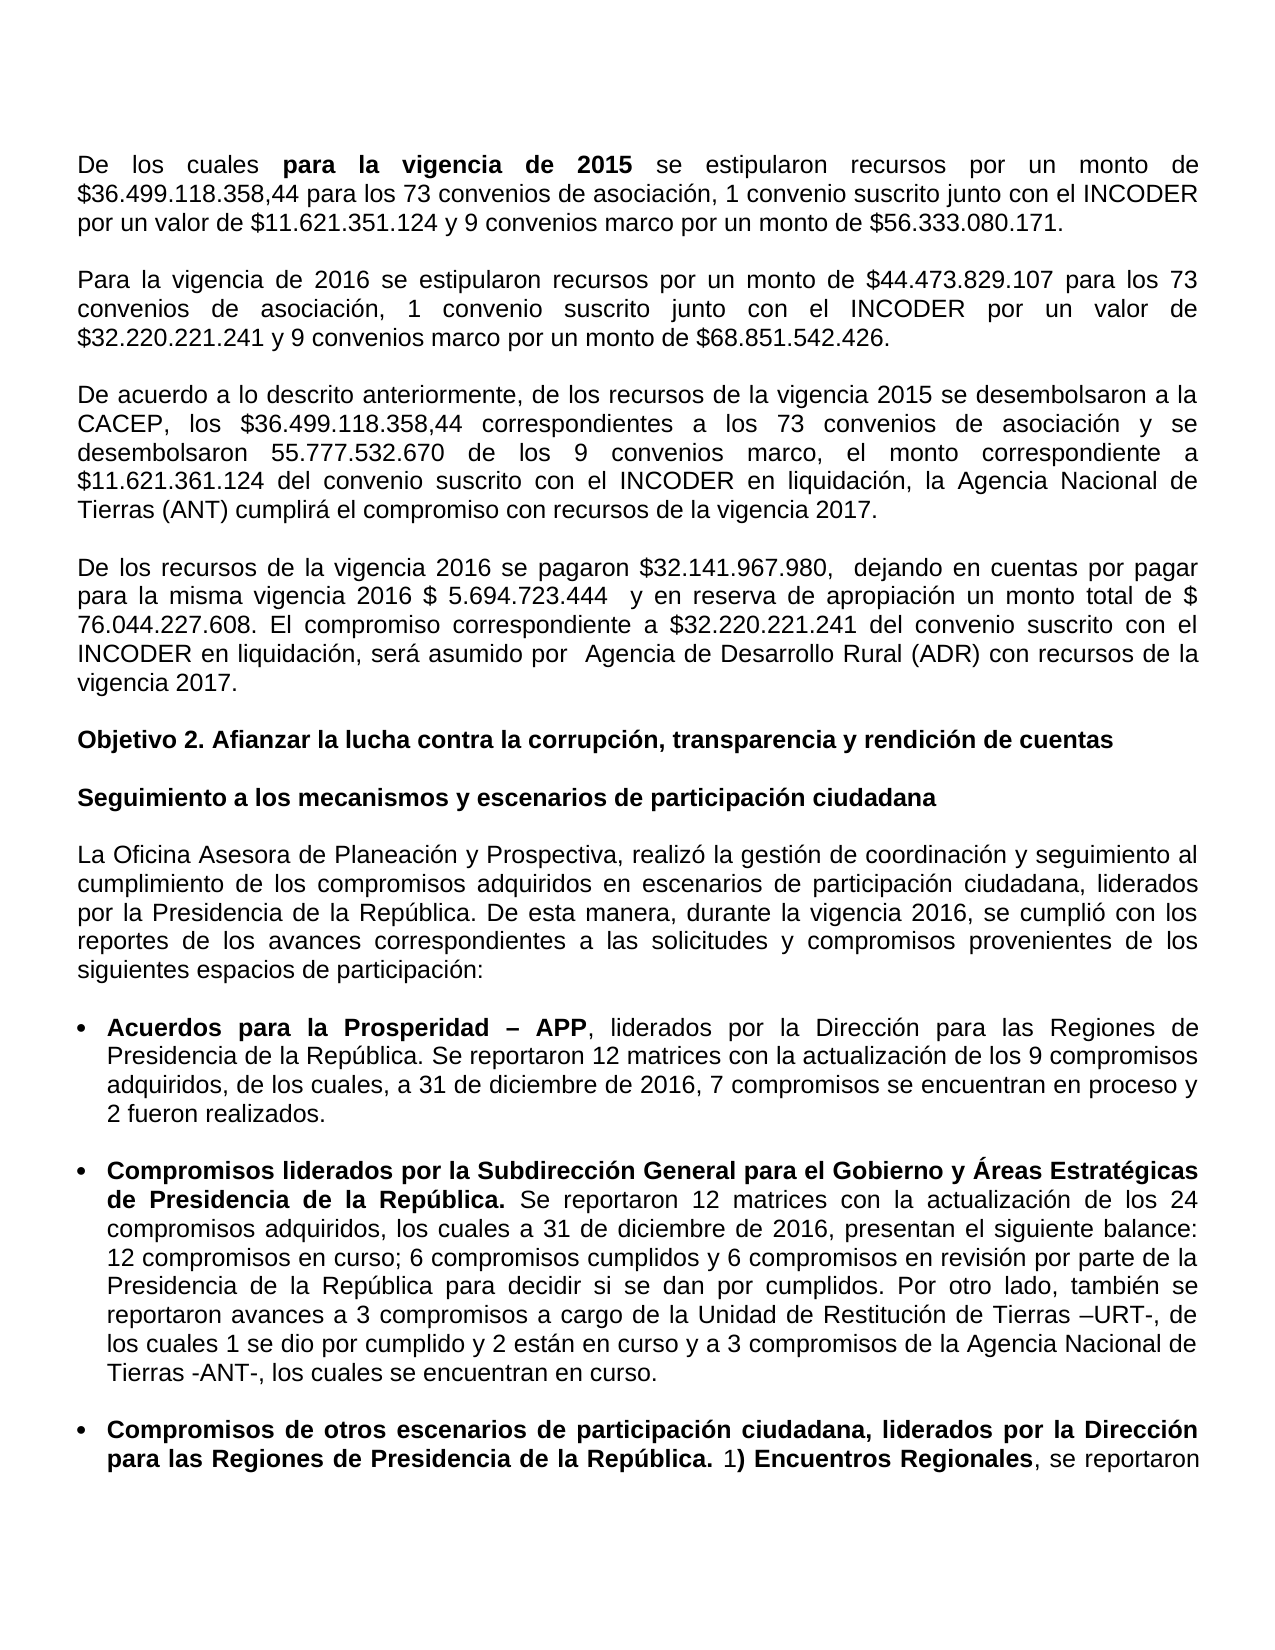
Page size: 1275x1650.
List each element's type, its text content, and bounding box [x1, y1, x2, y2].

text De los cuales para la vigencia de 2015 se estipularon recursos por un monto de $36.499.118.358,44 para los 73 convenios de asociación, 1 convenio suscrito junto con el INCODER por un valor de $11.621.351.124 y 9 convenios marco por un monto de $56.333.080.171. [77, 150, 1200, 236]
text Seguimiento a los mecanismos y escenarios de participación ciudadana [77, 782, 1200, 811]
text Objetivo 2. Afianzar la lucha contra la corrupción, transparencia y rendición de cuentas [77, 725, 1200, 754]
text Para la vigencia de 2016 se estipularon recursos por un monto de $44.473.829.107 para los 73 convenios de asociación, 1 convenio suscrito junto con el INCODER por un valor de $32.220.221.241 y 9 convenios marco por un monto de $68.851.542.426. [77, 265, 1200, 351]
text La Oficina Asesora de Planeación y Prospectiva, realizó la gestión de coordinación y seguimiento al cumplimiento de los compromisos adquiridos en escenarios de participación ciudadana, liderados por la Presidencia de la República. De esta manera, durante la vigencia 2016, se cumplió con los reportes de los avances correspondientes a las solicitudes y compromisos provenientes de los siguientes espacios de participación: [77, 840, 1200, 984]
list Compromisos liderados por la Subdirección General para el Gobierno y Áreas Estratégicas de Presidencia de la República. Se reportaron 12 matrices con la actualización de los 24 compromisos adquiridos, los cuales a 31 de diciembre de 2016, presentan el siguiente balance: 12 compromisos en curso; 6 compromisos cumplidos y 6 compromisos en revisión por parte de la Presidencia de la República para decidir si se dan por cumplidos. Por otro lado, también se reportaron avances a 3 compromisos a cargo de la Unidad de Restitución de Tierras –URT-, de los cuales 1 se dio por cumplido y 2 están en curso y a 3 compromisos de la Agencia Nacional de Tierras -ANT-, los cuales se encuentran en curso. [77, 1156, 1200, 1386]
text De acuerdo a lo descrito anteriormente, de los recursos de la vigencia 2015 se desembolsaron a la CACEP, los $36.499.118.358,44 correspondientes a los 73 convenios de asociación y se desembolsaron 55.777.532.670 de los 9 convenios marco, el monto correspondiente a $11.621.361.124 del convenio suscrito con el INCODER en liquidación, la Agencia Nacional de Tierras (ANT) cumplirá el compromiso con recursos de la vigencia 2017. [77, 380, 1200, 524]
list Compromisos de otros escenarios de participación ciudadana, liderados por la Dirección para las Regiones de Presidencia de la República. 1) Encuentros Regionales, se reportaron [77, 1415, 1200, 1472]
text De los recursos de la vigencia 2016 se pagaron $32.141.967.980, dejando en cuentas por pagar para la misma vigencia 2016 $ 5.694.723.444 y en reserva de apropiación un monto total de $ 76.044.227.608. El compromiso correspondiente a $32.220.221.241 del convenio suscrito con el INCODER en liquidación, será asumido por Agencia de Desarrollo Rural (ADR) con recursos de la vigencia 2017. [77, 552, 1200, 696]
list Acuerdos para la Prosperidad – APP, liderados por la Dirección para las Regiones de Presidencia de la República. Se reportaron 12 matrices con la actualización de los 9 compromisos adquiridos, de los cuales, a 31 de diciembre de 2016, 7 compromisos se encuentran en proceso y 2 fueron realizados. [77, 1012, 1200, 1127]
